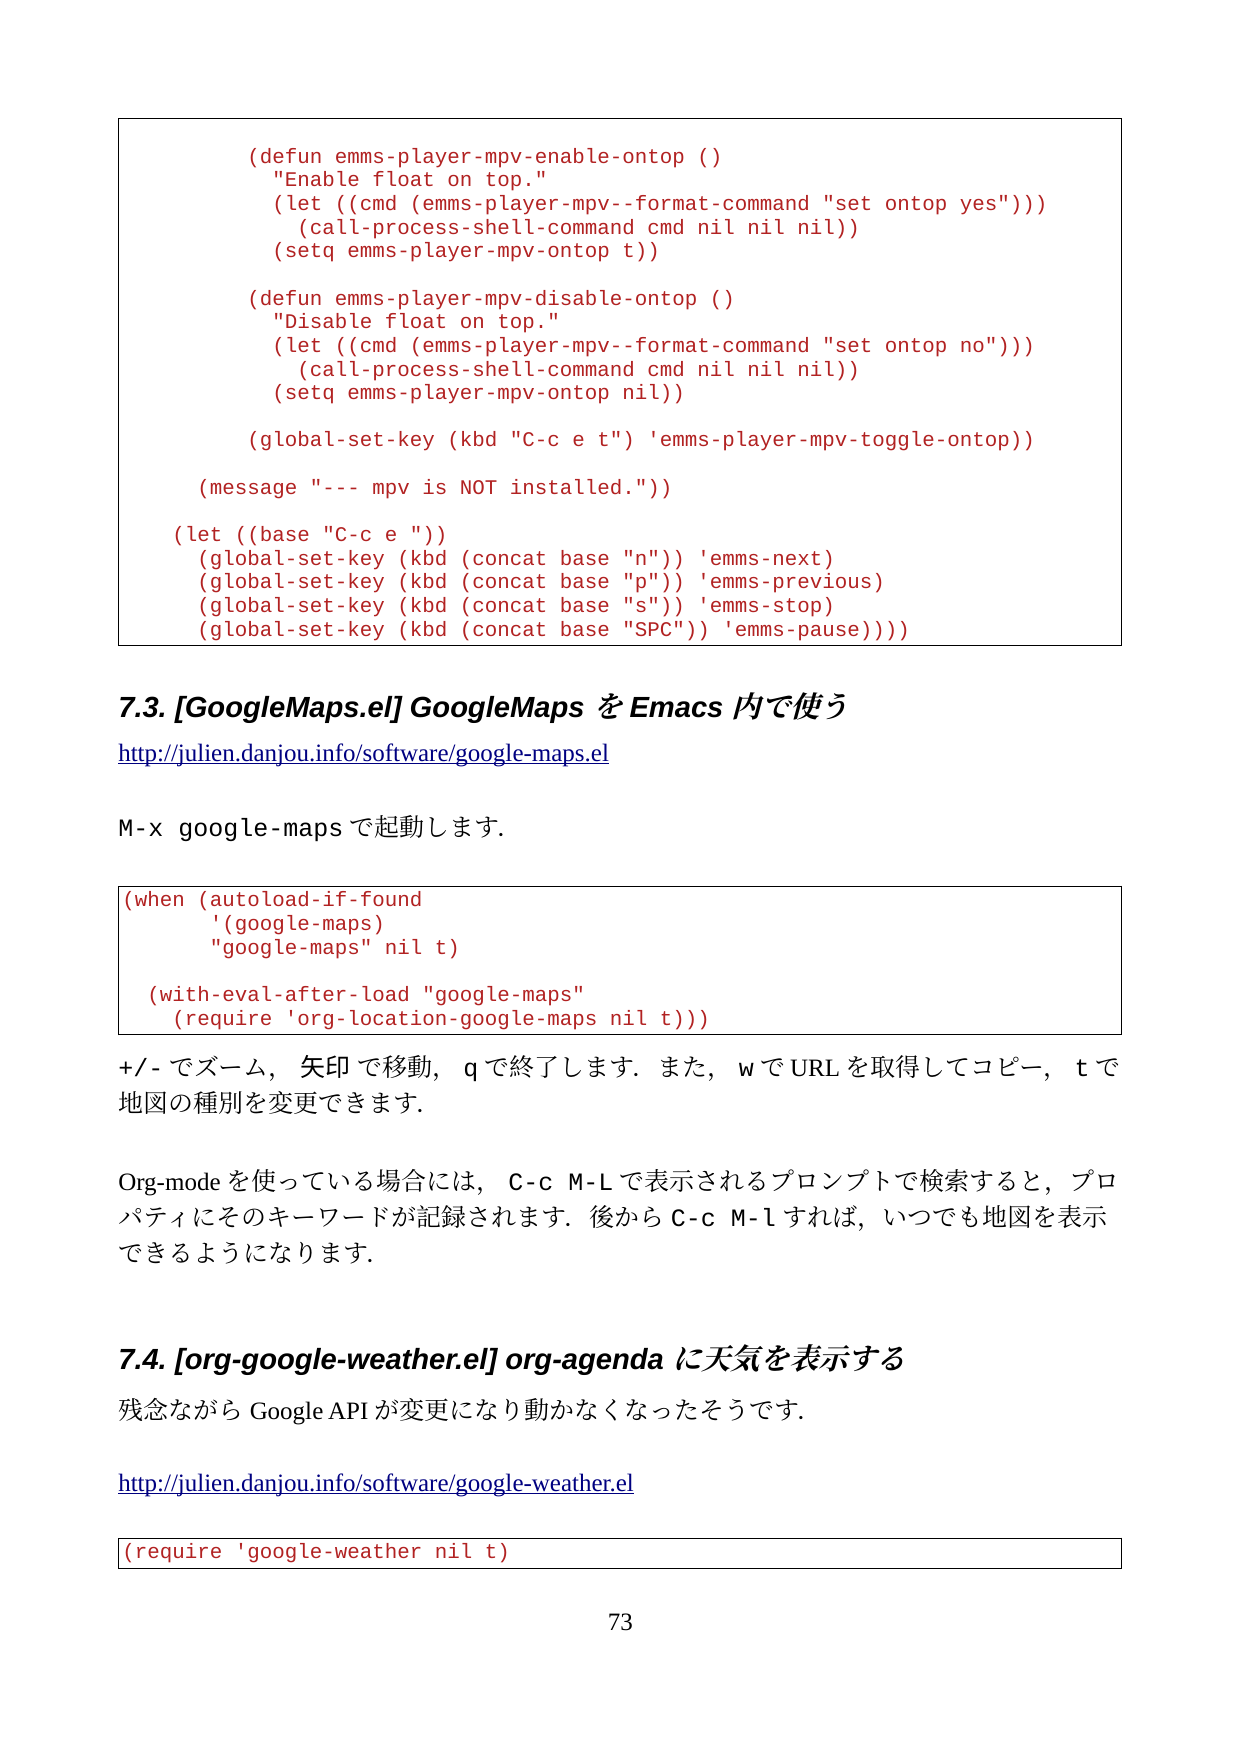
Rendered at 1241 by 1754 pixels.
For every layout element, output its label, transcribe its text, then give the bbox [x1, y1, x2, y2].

text (let ((base "C-c e ")) [119, 520, 1121, 544]
text (global-set-key (kbd (concat base "s")) 'emms-stop) [119, 591, 1121, 615]
text '(google-maps) [119, 909, 1121, 933]
subtitle [GoogleMaps.el] GoogleMaps を Emacs 内で使う [118, 684, 1122, 726]
text (global-set-key (kbd (concat base "n")) 'emms-next) [119, 544, 1121, 567]
text (setq emms-player-mpv-ontop nil)) [119, 378, 1121, 402]
text http://julien.danjou.info/software/google-weather.el [118, 1468, 1122, 1525]
subtitle [org-google-weather.el] org-agenda に天気を表示する [118, 1336, 1122, 1378]
text (global-set-key (kbd (concat base "SPC")) 'emms-pause)))) [119, 615, 1121, 645]
text (defun emms-player-mpv-disable-ontop () [119, 284, 1121, 307]
text "Disable float on top." [119, 307, 1121, 331]
text (let ((cmd (emms-player-mpv--format-command "set ontop no"))) [119, 331, 1121, 354]
text (let ((cmd (emms-player-mpv--format-command "set ontop yes"))) [119, 189, 1121, 213]
text (call-process-shell-command cmd nil nil nil)) [119, 213, 1121, 236]
text (require 'google-weather nil t) [119, 1539, 1121, 1568]
text (global-set-key (kbd "C-c e t") 'emms-player-mpv-toggle-ontop)) [119, 426, 1121, 449]
text (global-set-key (kbd (concat base "p")) 'emms-previous) [119, 567, 1121, 591]
text (setq emms-player-mpv-ontop t)) [119, 236, 1121, 260]
text "Enable float on top." [119, 165, 1121, 189]
text 残念ながら Google API が変更になり動かなくなったそうです． [118, 1390, 1122, 1455]
text (require 'org-location-google-maps nil t))) [119, 1004, 1121, 1034]
text (with-eval-after-load "google-maps" [119, 980, 1121, 1004]
text (defun emms-player-mpv-enable-ontop () [119, 142, 1121, 165]
text http://julien.danjou.info/software/google-maps.el [118, 738, 1122, 796]
text M-x google-maps で起動します． [118, 808, 1122, 873]
text +/- でズーム， 矢印 で移動， q で終了します．また， w でURLを取得してコピー， t で地図の種別を変更できます． [118, 1048, 1122, 1149]
text (message "--- mpv is NOT installed.")) [119, 473, 1121, 496]
text (call-process-shell-command cmd nil nil nil)) [119, 354, 1121, 378]
text (when (autoload-if-found [119, 887, 1121, 909]
text Org-mode を使っている場合には， C-c M-L で表示されるプロンプトで検索すると，プロパティにそのキーワードが記録されます．後から C-c M-l すれば，いつでも地図を表示できるようになります． [118, 1161, 1122, 1298]
text "google-maps" nil t) [119, 933, 1121, 956]
